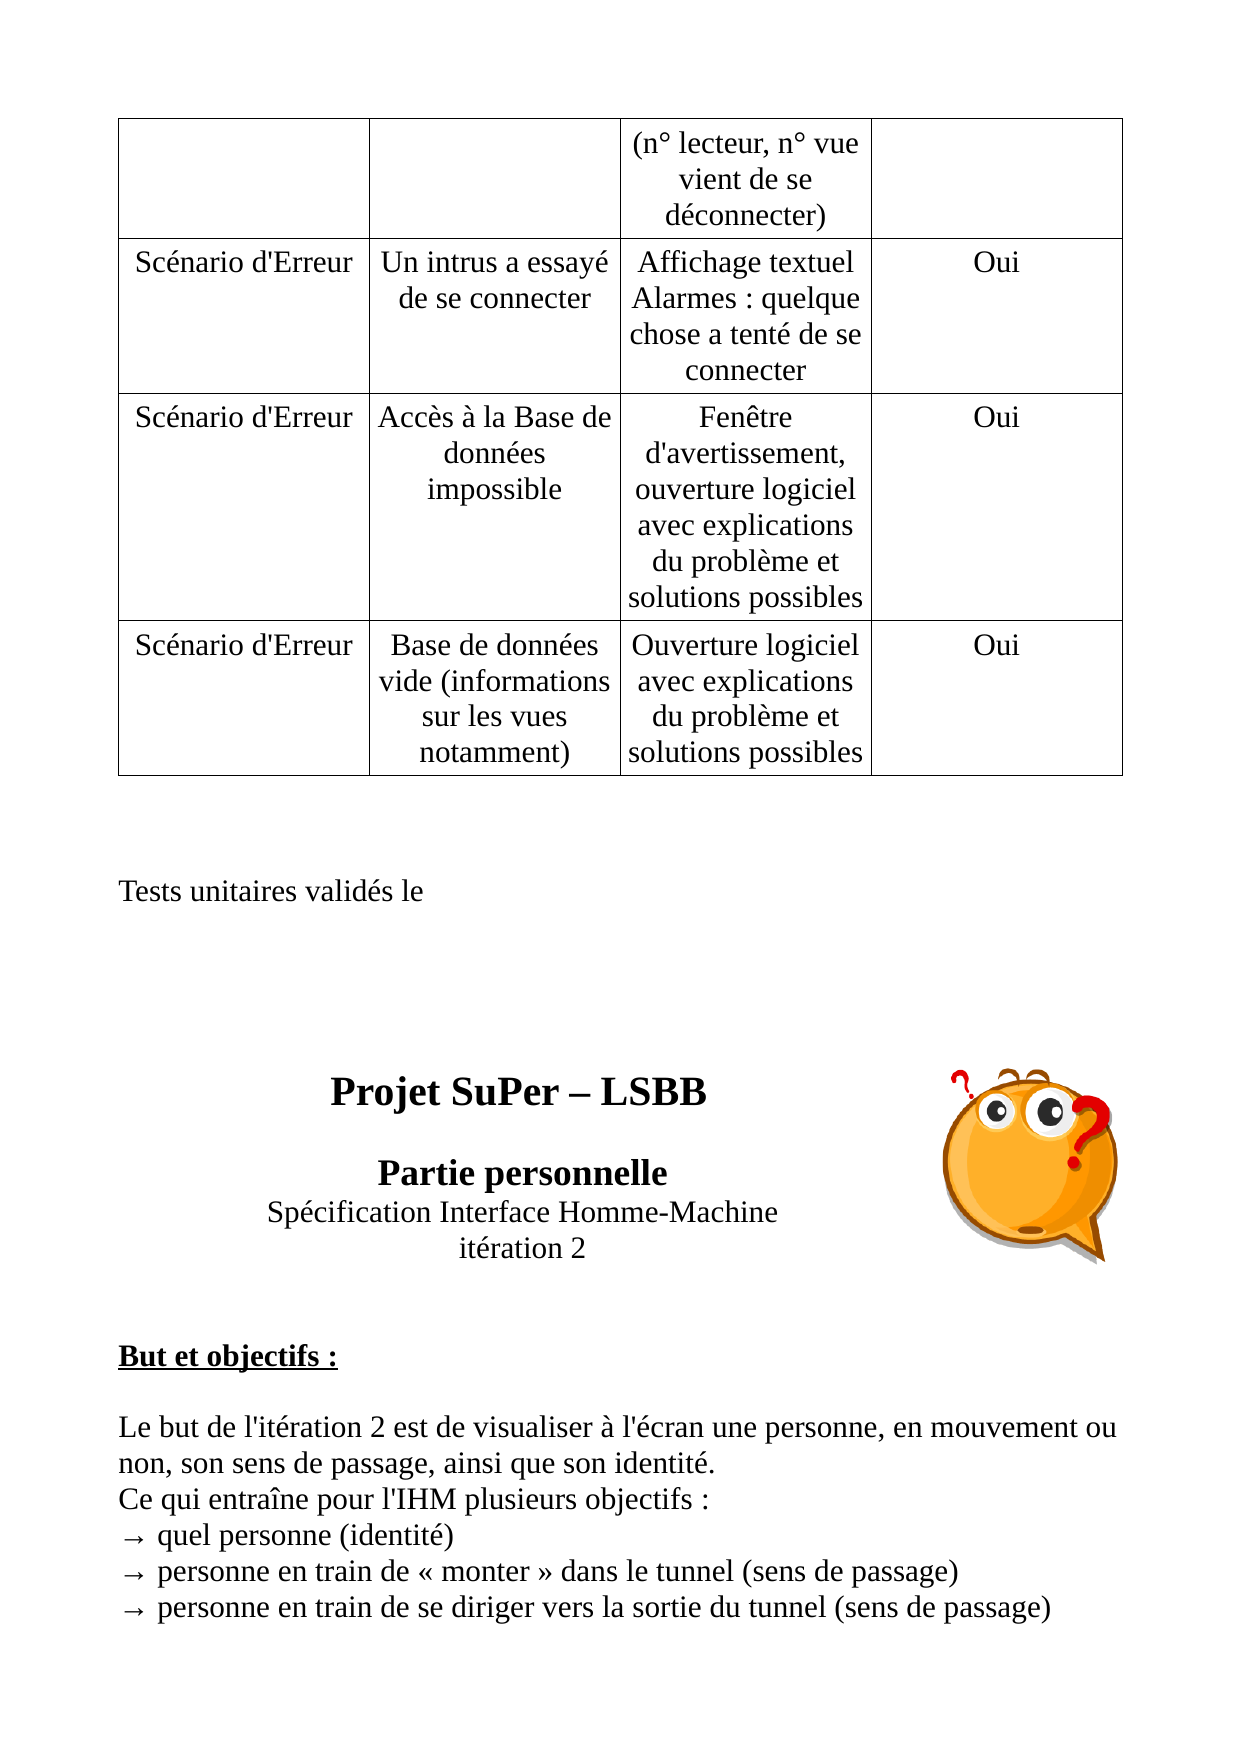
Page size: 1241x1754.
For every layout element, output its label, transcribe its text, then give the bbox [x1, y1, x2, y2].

table_cell Affichage textuel Alarmes : quelque chose a tenté de se connecter [621, 239, 871, 393]
text → personne en train de « monter » dans le tunnel (sens de passage) [118, 1552, 1122, 1588]
table_cell Oui [872, 621, 1122, 775]
text → quel personne (identité) [118, 1516, 1122, 1552]
text Tests unitaires validés le [118, 872, 1122, 908]
text Le but de l'itération 2 est de visualiser à l'écran une personne, en mouvement ou non, son sens de passage, ainsi que son identité. [118, 1409, 1122, 1481]
table_cell Oui [872, 239, 1122, 393]
table_cell Ouverture logiciel avec explications du problème et solutions possibles [621, 621, 871, 775]
text Ce qui entraîne pour l'IHM plusieurs objectifs : [118, 1481, 1122, 1516]
table_cell Scénario d'Erreur [119, 621, 369, 775]
text But et objectifs : [118, 1337, 1122, 1373]
table_cell Scénario d'Erreur [119, 239, 369, 393]
text itération 2 [118, 1229, 927, 1265]
table_cell (n° lecteur, n° vue vient de se déconnecter) [621, 119, 871, 237]
table_cell [370, 119, 620, 237]
table_cell [119, 119, 369, 237]
text Partie personnelle [118, 1150, 927, 1193]
table_cell [872, 119, 1122, 237]
table_cell Un intrus a essayé de se connecter [370, 239, 620, 393]
table_cell Oui [872, 394, 1122, 620]
text Spécification Interface Homme-Machine [118, 1193, 927, 1229]
text Projet SuPer – LSBB [118, 1066, 1122, 1114]
text → personne en train de se diriger vers la sortie du tunnel (sens de passage) [118, 1588, 1122, 1624]
picture [927, 1067, 1123, 1265]
table_cell Scénario d'Erreur [119, 394, 369, 620]
table_cell Fenêtre d'avertissement, ouverture logiciel avec explications du problème et solutions possibles [621, 394, 871, 620]
table_cell Accès à la Base de données impossible [370, 394, 620, 620]
table_cell Base de données vide (informations sur les vues notamment) [370, 621, 620, 775]
